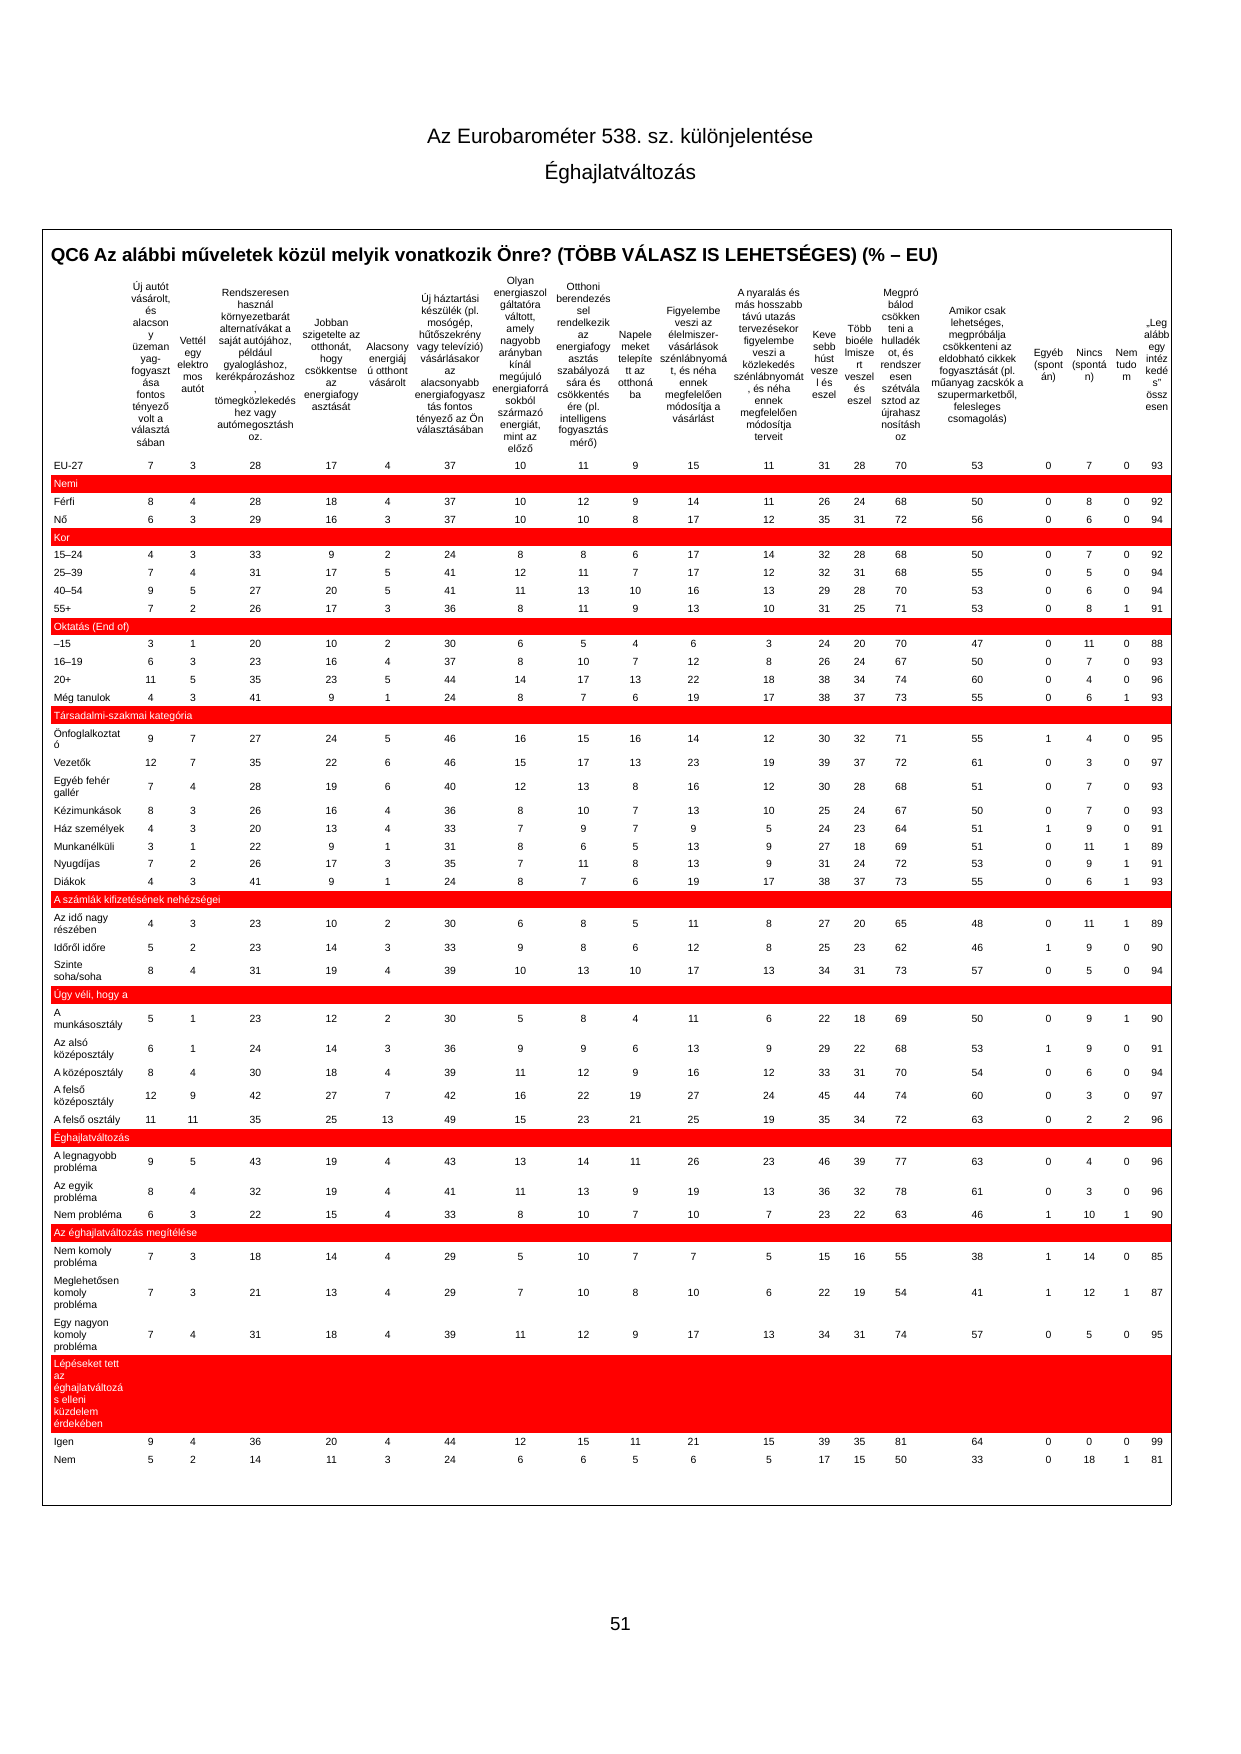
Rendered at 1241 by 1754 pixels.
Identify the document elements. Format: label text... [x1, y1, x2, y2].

table_cell 50 [877, 1451, 924, 1468]
table_header Nincs (spontán) [1066, 272, 1112, 457]
table_cell 14 [488, 671, 552, 689]
table_cell 39 [412, 956, 488, 986]
table_cell 11 [127, 671, 174, 689]
table_cell 26 [211, 802, 299, 819]
table_cell 16 [614, 724, 656, 754]
table_cell Egyéb fehér gallér [51, 772, 127, 802]
table_cell 7 [127, 772, 174, 802]
table_cell 39 [807, 1433, 841, 1451]
table_cell 23 [211, 1004, 299, 1033]
table_header Figyelembe veszi az élelmiszer-vásárlások szénlábnyomát, és néha ennek megfelelően módosítja a vásárlást [656, 272, 730, 457]
table_cell Ház személyek [51, 820, 127, 837]
table_cell 0 [1030, 546, 1066, 564]
table_cell 46 [924, 938, 1030, 956]
table_cell Diákok [51, 873, 127, 891]
table_cell 4 [363, 1313, 412, 1355]
table_cell 11 [1066, 837, 1112, 855]
table_cell 35 [807, 1111, 841, 1129]
table_cell 37 [412, 457, 488, 475]
table_cell 8 [488, 546, 552, 564]
table_cell 11 [127, 1111, 174, 1129]
table_cell 9 [1066, 1004, 1112, 1033]
table_cell 20 [841, 909, 877, 938]
table_cell 6 [363, 754, 412, 772]
table_cell 11 [488, 582, 552, 599]
table_header Nem tudom [1112, 272, 1141, 457]
table_cell 4 [363, 820, 412, 837]
table_cell [363, 1224, 412, 1242]
table_cell 4 [363, 457, 412, 475]
table_cell 10 [299, 635, 363, 653]
table_cell Nyugdíjas [51, 855, 127, 873]
table_cell [877, 1224, 924, 1242]
table_cell 5 [174, 582, 211, 599]
table_cell 77 [877, 1147, 924, 1176]
table_cell 37 [841, 689, 877, 706]
table_cell 5 [1066, 1313, 1112, 1355]
table_cell 18 [1066, 1451, 1112, 1468]
table_cell 1 [1030, 1272, 1066, 1313]
table_header Megpróbálod csökkenteni a hulladékot, és rendszeresen szétválasztod az újrahasznosításhoz [877, 272, 924, 457]
table_cell Meglehetősen komoly probléma [51, 1272, 127, 1313]
table_cell 1 [1030, 1242, 1066, 1272]
table_cell 34 [841, 1111, 877, 1129]
table_cell 41 [412, 582, 488, 599]
table_cell 11 [614, 1433, 656, 1451]
table_cell [877, 1129, 924, 1147]
table_cell 10 [488, 511, 552, 528]
table_cell 7 [127, 1242, 174, 1272]
table_cell 9 [1066, 938, 1112, 956]
table_cell 31 [211, 956, 299, 986]
table_cell 3 [174, 802, 211, 819]
table_cell 17 [807, 1451, 841, 1468]
table_cell 1 [363, 689, 412, 706]
table_cell 6 [127, 1034, 174, 1063]
table_cell 27 [656, 1081, 730, 1111]
table_cell 10 [488, 493, 552, 511]
table_cell 4 [1066, 671, 1112, 689]
table_cell 8 [730, 909, 807, 938]
table_cell 44 [841, 1081, 877, 1111]
table_cell 6 [614, 873, 656, 891]
table_cell 0 [1030, 855, 1066, 873]
table_cell 0 [1030, 1433, 1066, 1451]
table_cell 17 [656, 956, 730, 986]
table_cell 96 [1141, 1111, 1171, 1129]
table_cell 16 [656, 1063, 730, 1081]
table_cell 11 [552, 600, 614, 617]
table_cell 92 [1141, 546, 1171, 564]
table_cell 5 [174, 671, 211, 689]
table_cell 17 [656, 564, 730, 582]
table_cell Az idő nagy részében [51, 909, 127, 938]
table_cell 28 [841, 772, 877, 802]
table_cell 3 [363, 511, 412, 528]
table_cell 13 [656, 837, 730, 855]
table_cell [924, 1355, 1030, 1433]
table_cell 0 [1112, 653, 1141, 671]
table_cell 0 [1030, 564, 1066, 582]
table_cell 16 [299, 653, 363, 671]
table_cell 16 [841, 1242, 877, 1272]
table_cell 8 [488, 689, 552, 706]
table_cell 3 [127, 635, 174, 653]
table_cell 12 [552, 493, 614, 511]
table_cell 3 [174, 909, 211, 938]
table_cell 0 [1112, 546, 1141, 564]
table_cell 23 [211, 909, 299, 938]
table_cell 9 [614, 600, 656, 617]
table_cell 8 [488, 873, 552, 891]
table_cell 70 [877, 582, 924, 599]
table_cell 4 [363, 1272, 412, 1313]
table_cell 24 [841, 855, 877, 873]
table_cell 10 [552, 1242, 614, 1272]
table_cell 1 [1112, 600, 1141, 617]
table_cell 33 [412, 1206, 488, 1224]
table_cell 9 [127, 724, 174, 754]
table_cell [363, 1355, 412, 1433]
table_cell 91 [1141, 600, 1171, 617]
table_cell [877, 475, 924, 493]
table_cell –15 [51, 635, 127, 653]
table_cell [807, 1224, 841, 1242]
table_cell 13 [299, 1272, 363, 1313]
table_cell 57 [924, 1313, 1030, 1355]
table_cell [412, 1224, 488, 1242]
table_cell 20 [299, 582, 363, 599]
table_cell 24 [807, 635, 841, 653]
table_cell Kor [51, 528, 614, 546]
table_cell 14 [730, 546, 807, 564]
table_cell 8 [1066, 600, 1112, 617]
table_cell 24 [211, 1034, 299, 1063]
table_cell 35 [412, 855, 488, 873]
table_cell 27 [807, 909, 841, 938]
table_cell 12 [730, 564, 807, 582]
table_cell 37 [841, 873, 877, 891]
table_cell 46 [412, 754, 488, 772]
table_cell 31 [841, 511, 877, 528]
table_cell 0 [1030, 1111, 1066, 1129]
table_header Vettél egy elektromos autót [174, 272, 211, 457]
table_cell 28 [841, 457, 877, 475]
table_cell 0 [1112, 582, 1141, 599]
table_cell 29 [807, 582, 841, 599]
table_cell 0 [1030, 837, 1066, 855]
table_cell 85 [1141, 1242, 1171, 1272]
table_cell 7 [614, 653, 656, 671]
table_cell [1141, 475, 1171, 493]
table_cell [730, 618, 807, 635]
table_cell 46 [924, 1206, 1030, 1224]
table_cell 18 [299, 1063, 363, 1081]
table_cell [1030, 1129, 1066, 1147]
table_cell 23 [841, 820, 877, 837]
table_cell 32 [807, 564, 841, 582]
table_cell 17 [730, 873, 807, 891]
table_cell 12 [127, 1081, 174, 1111]
table_cell 0 [1066, 1433, 1112, 1451]
table_cell 10 [730, 802, 807, 819]
table_cell Munkanélküli [51, 837, 127, 855]
table_cell 0 [1030, 1063, 1066, 1081]
table_cell Éghajlatváltozás [51, 1129, 614, 1147]
table_cell 17 [299, 564, 363, 582]
table_cell 9 [127, 582, 174, 599]
table_cell 30 [412, 1004, 488, 1033]
table_cell [1066, 986, 1112, 1004]
table_cell 72 [877, 511, 924, 528]
table_cell 3 [174, 546, 211, 564]
table_cell 15 [807, 1242, 841, 1272]
table_cell 0 [1030, 1313, 1066, 1355]
table_cell 9 [656, 820, 730, 837]
table_cell [1066, 1355, 1112, 1433]
table_cell 11 [488, 1176, 552, 1206]
table_cell 0 [1112, 1081, 1141, 1111]
table_cell [1066, 891, 1112, 908]
table_cell 2 [363, 909, 412, 938]
table_cell 53 [924, 457, 1030, 475]
table_cell 28 [211, 772, 299, 802]
table_cell 7 [1066, 772, 1112, 802]
table_cell 49 [412, 1111, 488, 1129]
table_cell 7 [552, 873, 614, 891]
table_cell 15–24 [51, 546, 127, 564]
table_cell 20 [841, 635, 877, 653]
table_cell 32 [841, 1176, 877, 1206]
table_cell 2 [174, 600, 211, 617]
table_cell [807, 706, 841, 724]
table_cell 53 [924, 582, 1030, 599]
table_cell [841, 475, 877, 493]
table_cell 0 [1112, 938, 1141, 956]
table_cell 28 [211, 493, 299, 511]
table_cell 72 [877, 855, 924, 873]
table_cell 7 [488, 820, 552, 837]
table_cell 14 [552, 1147, 614, 1176]
table_cell 10 [656, 1272, 730, 1313]
table_cell [841, 1129, 877, 1147]
table_cell [614, 706, 656, 724]
table_cell [488, 1355, 552, 1433]
table_cell 34 [841, 671, 877, 689]
table_cell 0 [1112, 493, 1141, 511]
table_cell 15 [656, 457, 730, 475]
table_cell 11 [1066, 635, 1112, 653]
table_cell 3 [1066, 1176, 1112, 1206]
table_cell 63 [924, 1147, 1030, 1176]
table_cell [656, 1224, 730, 1242]
table_cell 9 [614, 457, 656, 475]
table_cell 12 [552, 1313, 614, 1355]
table_cell 12 [656, 653, 730, 671]
table_header „Legalább egy intézkedés” összesen [1141, 272, 1171, 457]
table_cell 7 [127, 855, 174, 873]
table_cell 20+ [51, 671, 127, 689]
table_cell 6 [552, 837, 614, 855]
table_cell 0 [1030, 457, 1066, 475]
table_cell 93 [1141, 689, 1171, 706]
table_cell [1030, 475, 1066, 493]
table_cell 72 [877, 754, 924, 772]
table_cell [877, 1355, 924, 1433]
table_cell 7 [614, 820, 656, 837]
table_cell 19 [299, 772, 363, 802]
table_cell Időről időre [51, 938, 127, 956]
table_cell [807, 986, 841, 1004]
table_cell 6 [656, 1451, 730, 1468]
table_cell 1 [1030, 1034, 1066, 1063]
table_cell 42 [211, 1081, 299, 1111]
table_cell 27 [807, 837, 841, 855]
table_cell 24 [807, 820, 841, 837]
table_cell 1 [174, 1034, 211, 1063]
table_cell 13 [552, 1176, 614, 1206]
table_cell 96 [1141, 671, 1171, 689]
table_cell [1141, 1355, 1171, 1433]
table_cell 1 [363, 873, 412, 891]
table_cell 81 [1141, 1451, 1171, 1468]
table_header Több bioélelmiszert veszel és eszel [841, 272, 877, 457]
table_cell Társadalmi-szakmai kategória [51, 706, 614, 724]
table_cell 16 [656, 582, 730, 599]
table_cell 78 [877, 1176, 924, 1206]
table_cell 35 [807, 511, 841, 528]
table_cell 4 [127, 909, 174, 938]
table_cell 81 [877, 1433, 924, 1451]
table_cell [656, 1129, 730, 1147]
table_cell [412, 1355, 488, 1433]
table_cell 20 [211, 820, 299, 837]
table_cell 11 [552, 457, 614, 475]
table_cell 9 [299, 689, 363, 706]
table_cell 11 [488, 1063, 552, 1081]
table_cell 0 [1112, 724, 1141, 754]
table_cell 60 [924, 1081, 1030, 1111]
table_cell 20 [299, 1433, 363, 1451]
table_cell 19 [730, 1111, 807, 1129]
table_cell A felső osztály [51, 1111, 127, 1129]
table_cell [1030, 1224, 1066, 1242]
table_cell 19 [656, 1176, 730, 1206]
table_cell 28 [211, 457, 299, 475]
table_cell 56 [924, 511, 1030, 528]
table_cell Oktatás (End of) [51, 618, 614, 635]
table_cell 94 [1141, 582, 1171, 599]
table_cell 50 [924, 1004, 1030, 1033]
table_cell [1030, 891, 1066, 908]
table_cell 26 [211, 600, 299, 617]
table_cell 44 [412, 1433, 488, 1451]
table_cell 46 [807, 1147, 841, 1176]
table_cell 13 [552, 582, 614, 599]
table_cell 7 [127, 600, 174, 617]
table_cell 71 [877, 724, 924, 754]
table_cell 1 [1112, 873, 1141, 891]
table_cell 9 [1066, 820, 1112, 837]
table_cell 53 [924, 855, 1030, 873]
table_cell 10 [614, 956, 656, 986]
table_cell 16 [488, 1081, 552, 1111]
table_cell 19 [299, 1176, 363, 1206]
table_cell [807, 891, 841, 908]
table_cell [656, 986, 730, 1004]
table_cell 3 [174, 1272, 211, 1313]
table_cell 31 [841, 564, 877, 582]
table_cell 41 [211, 689, 299, 706]
table_cell 8 [127, 1063, 174, 1081]
table_cell 63 [877, 1206, 924, 1224]
table_cell 7 [552, 689, 614, 706]
table_cell 3 [174, 1206, 211, 1224]
table_cell [1141, 891, 1171, 908]
table_cell 11 [1066, 909, 1112, 938]
table_cell 96 [1141, 1176, 1171, 1206]
table_cell 36 [412, 802, 488, 819]
table_cell 22 [656, 671, 730, 689]
table_cell [841, 618, 877, 635]
table_cell 29 [412, 1242, 488, 1272]
table_cell [807, 618, 841, 635]
table_cell 5 [614, 909, 656, 938]
table_cell 5 [730, 820, 807, 837]
table_cell 0 [1112, 1313, 1141, 1355]
table_cell 0 [1030, 600, 1066, 617]
table_cell 60 [924, 671, 1030, 689]
table_cell 5 [363, 564, 412, 582]
table_cell 4 [363, 802, 412, 819]
table_cell [1141, 706, 1171, 724]
table_cell 3 [174, 820, 211, 837]
table_cell 0 [1030, 493, 1066, 511]
table_cell 4 [1066, 1147, 1112, 1176]
table_cell 6 [1066, 511, 1112, 528]
table_cell 13 [614, 754, 656, 772]
table_cell [299, 1355, 363, 1433]
table_cell 6 [1066, 1063, 1112, 1081]
table_cell 95 [1141, 1313, 1171, 1355]
table_cell 5 [127, 1004, 174, 1033]
table_cell 9 [614, 1176, 656, 1206]
table_cell 96 [1141, 1147, 1171, 1176]
table_cell 40–54 [51, 582, 127, 599]
table_cell 13 [614, 671, 656, 689]
table_cell [1112, 1355, 1141, 1433]
table_cell 53 [924, 1034, 1030, 1063]
table_cell 30 [412, 635, 488, 653]
table_cell 8 [127, 493, 174, 511]
table_cell 39 [412, 1313, 488, 1355]
table_cell 54 [877, 1272, 924, 1313]
table_cell 6 [127, 1206, 174, 1224]
table_header A nyaralás és más hosszabb távú utazás tervezésekor figyelembe veszi a közlekedés szénlábnyomát, és néha ennek megfelelően módosítja terveit [730, 272, 807, 457]
table_cell 24 [412, 1451, 488, 1468]
table_cell 9 [174, 1081, 211, 1111]
table_cell [211, 1355, 299, 1433]
table_cell 5 [552, 635, 614, 653]
table_cell 5 [363, 724, 412, 754]
table_cell 0 [1112, 457, 1141, 475]
table_cell [1141, 1224, 1171, 1242]
table_cell 17 [730, 689, 807, 706]
table_cell 28 [841, 582, 877, 599]
table_cell 13 [730, 582, 807, 599]
table_cell [924, 528, 1030, 546]
table_cell Nemi [51, 475, 614, 493]
table_cell 27 [211, 582, 299, 599]
table_cell 12 [552, 1063, 614, 1081]
table_cell 0 [1112, 1034, 1141, 1063]
table_cell 38 [924, 1242, 1030, 1272]
table_cell 1 [174, 635, 211, 653]
table_cell 14 [299, 1034, 363, 1063]
table_cell 30 [807, 724, 841, 754]
table_cell 33 [412, 820, 488, 837]
table_cell 14 [299, 938, 363, 956]
table_cell [924, 706, 1030, 724]
table_cell [1141, 618, 1171, 635]
table_cell 17 [299, 855, 363, 873]
table_cell [841, 1224, 877, 1242]
table_cell [1066, 1129, 1112, 1147]
table_cell 30 [807, 772, 841, 802]
table_cell 4 [174, 772, 211, 802]
table_cell 41 [924, 1272, 1030, 1313]
table_cell 1 [1112, 837, 1141, 855]
table_cell Lépéseket tett az éghajlatváltozás elleni küzdelem érdekében [51, 1355, 127, 1433]
table_cell 5 [488, 1004, 552, 1033]
table_cell 11 [730, 457, 807, 475]
table_cell 1 [1030, 724, 1066, 754]
table_cell 61 [924, 754, 1030, 772]
table_cell 7 [1066, 653, 1112, 671]
table_cell [614, 618, 656, 635]
table_cell 0 [1030, 653, 1066, 671]
table_cell 8 [552, 938, 614, 956]
table_cell 9 [614, 1063, 656, 1081]
table_cell 90 [1141, 938, 1171, 956]
table_cell 33 [807, 1063, 841, 1081]
table_cell 4 [363, 1206, 412, 1224]
table_cell 3 [174, 511, 211, 528]
table_cell 29 [211, 511, 299, 528]
table_cell 2 [174, 1451, 211, 1468]
table_cell [924, 475, 1030, 493]
table_cell 7 [1066, 802, 1112, 819]
table_cell 9 [127, 1147, 174, 1176]
table_cell 25 [807, 938, 841, 956]
table_cell 2 [1066, 1111, 1112, 1129]
table_cell 24 [299, 724, 363, 754]
table_cell 3 [174, 689, 211, 706]
table_cell 53 [924, 600, 1030, 617]
table_cell 17 [656, 511, 730, 528]
table_cell 68 [877, 772, 924, 802]
table_cell [656, 1355, 730, 1433]
table_cell 39 [841, 1147, 877, 1176]
table_cell 31 [807, 600, 841, 617]
table_cell 11 [614, 1147, 656, 1176]
table_cell 24 [412, 546, 488, 564]
table_cell 3 [730, 635, 807, 653]
table_cell A számlák kifizetésének nehézségei [51, 891, 614, 908]
table_cell 31 [807, 457, 841, 475]
table_cell 0 [1030, 956, 1066, 986]
table_cell 40 [412, 772, 488, 802]
table_cell 0 [1112, 1176, 1141, 1206]
table_cell 10 [552, 511, 614, 528]
table_cell 10 [614, 582, 656, 599]
table_cell 21 [656, 1433, 730, 1451]
table_cell [877, 528, 924, 546]
table_cell [1112, 1129, 1141, 1147]
table_cell 3 [363, 1034, 412, 1063]
table_cell 24 [412, 873, 488, 891]
table_cell Az éghajlatváltozás megítélése [51, 1224, 363, 1242]
table_cell 1 [1030, 938, 1066, 956]
table_cell [1112, 986, 1141, 1004]
table_cell [127, 1355, 174, 1433]
table_cell 38 [807, 689, 841, 706]
table_cell 14 [211, 1451, 299, 1468]
table_cell [730, 1355, 807, 1433]
table_cell 7 [1066, 457, 1112, 475]
table_cell 9 [614, 1313, 656, 1355]
table_cell 41 [211, 873, 299, 891]
table_cell 9 [299, 873, 363, 891]
table_cell 10 [552, 1206, 614, 1224]
table_cell [1066, 475, 1112, 493]
table_cell 25 [656, 1111, 730, 1129]
table_cell 97 [1141, 754, 1171, 772]
table_cell [614, 1129, 656, 1147]
table_cell 4 [127, 820, 174, 837]
table_cell 36 [807, 1176, 841, 1206]
table_cell 5 [127, 938, 174, 956]
table_cell 13 [656, 600, 730, 617]
table_cell 19 [656, 689, 730, 706]
table_cell 47 [924, 635, 1030, 653]
table_cell 73 [877, 873, 924, 891]
table_cell [552, 1224, 614, 1242]
table_cell 0 [1112, 1063, 1141, 1081]
table_cell 29 [807, 1034, 841, 1063]
table_cell 5 [174, 1147, 211, 1176]
table_cell 0 [1112, 635, 1141, 653]
table_cell 38 [807, 873, 841, 891]
table_cell [614, 528, 656, 546]
table_header Olyan energiaszolgáltatóra váltott, amely nagyobb arányban kínál megújuló energiaforrásokból származó energiát, mint az előző [488, 272, 552, 457]
table_cell 63 [924, 1111, 1030, 1129]
table_cell 15 [299, 1206, 363, 1224]
table_cell 8 [552, 909, 614, 938]
table_cell 0 [1030, 1081, 1066, 1111]
table_cell 7 [127, 457, 174, 475]
table_cell 41 [412, 564, 488, 582]
table_cell 0 [1030, 754, 1066, 772]
table_cell [877, 706, 924, 724]
table_cell 32 [211, 1176, 299, 1206]
table_cell 7 [488, 855, 552, 873]
table_cell 67 [877, 802, 924, 819]
table_cell [488, 1224, 552, 1242]
table_cell 3 [363, 600, 412, 617]
table_cell [174, 1355, 211, 1433]
table_cell 21 [211, 1272, 299, 1313]
table_cell 18 [299, 1313, 363, 1355]
table_cell 87 [1141, 1272, 1171, 1313]
table_cell 70 [877, 635, 924, 653]
table_cell 4 [363, 1176, 412, 1206]
table_cell 33 [924, 1451, 1030, 1468]
table_cell 9 [614, 493, 656, 511]
table_cell 22 [841, 1034, 877, 1063]
table_cell 50 [924, 546, 1030, 564]
table_cell 0 [1112, 511, 1141, 528]
table_cell 12 [488, 772, 552, 802]
table_cell 13 [656, 855, 730, 873]
table_cell 6 [730, 1272, 807, 1313]
table_cell [614, 1224, 656, 1242]
table_cell [1030, 1355, 1066, 1433]
table_cell 55 [924, 724, 1030, 754]
table_cell 31 [807, 855, 841, 873]
table_cell [1112, 706, 1141, 724]
table_cell 37 [412, 653, 488, 671]
table_cell 0 [1030, 1451, 1066, 1468]
table_cell 74 [877, 1081, 924, 1111]
table_cell 14 [656, 724, 730, 754]
table_cell 1 [1112, 855, 1141, 873]
table_cell 6 [614, 689, 656, 706]
table_cell 11 [552, 564, 614, 582]
table_cell 16 [299, 802, 363, 819]
table_cell [877, 986, 924, 1004]
table_cell 27 [211, 724, 299, 754]
table_cell 7 [656, 1242, 730, 1272]
table_cell 50 [924, 802, 1030, 819]
table_cell 17 [299, 600, 363, 617]
table_cell Nem probléma [51, 1206, 127, 1224]
table_cell 22 [299, 754, 363, 772]
table_cell [730, 528, 807, 546]
table_cell 31 [841, 1313, 877, 1355]
table_cell 3 [174, 1242, 211, 1272]
table_cell 89 [1141, 909, 1171, 938]
table_cell 7 [614, 1206, 656, 1224]
table_cell [730, 706, 807, 724]
table_cell 8 [730, 938, 807, 956]
table_cell [1066, 528, 1112, 546]
table_cell 14 [1066, 1242, 1112, 1272]
table_header Jobban szigetelte az otthonát, hogy csökkentse az energiafogyasztását [299, 272, 363, 457]
table_cell 2 [174, 938, 211, 956]
table_cell 4 [363, 1242, 412, 1272]
table_cell [1141, 528, 1171, 546]
table_cell [614, 475, 656, 493]
table_cell EU-27 [51, 457, 127, 475]
table_cell 1 [1112, 689, 1141, 706]
table_cell 13 [299, 820, 363, 837]
table_cell 1 [174, 1004, 211, 1033]
table_cell 7 [363, 1081, 412, 1111]
table_cell 55 [924, 873, 1030, 891]
table_cell 5 [488, 1242, 552, 1272]
table_cell 33 [412, 938, 488, 956]
table_cell 13 [730, 956, 807, 986]
table_cell [1030, 986, 1066, 1004]
table_cell 11 [174, 1111, 211, 1129]
table_cell [656, 891, 730, 908]
table_cell 9 [730, 1034, 807, 1063]
table_cell [924, 1224, 1030, 1242]
table_cell 18 [841, 837, 877, 855]
table_cell 13 [552, 956, 614, 986]
table_cell 7 [174, 724, 211, 754]
table_cell [877, 618, 924, 635]
table_cell Még tanulok [51, 689, 127, 706]
table_cell [841, 891, 877, 908]
table_cell 8 [1066, 493, 1112, 511]
table_cell 91 [1141, 1034, 1171, 1063]
table_cell 26 [656, 1147, 730, 1176]
table_cell 6 [488, 1451, 552, 1468]
table_cell 5 [614, 837, 656, 855]
table_cell 4 [363, 1063, 412, 1081]
table_cell 0 [1112, 671, 1141, 689]
table_cell 94 [1141, 956, 1171, 986]
table_cell 14 [299, 1242, 363, 1272]
table_cell 2 [363, 546, 412, 564]
table_cell 6 [1066, 873, 1112, 891]
table_cell 11 [656, 1004, 730, 1033]
table_cell 4 [174, 956, 211, 986]
table_cell [1030, 528, 1066, 546]
table_cell 64 [877, 820, 924, 837]
table_cell 4 [363, 493, 412, 511]
table_cell 34 [807, 1313, 841, 1355]
table_cell Úgy véli, hogy a [51, 986, 614, 1004]
table_cell 94 [1141, 564, 1171, 582]
table_cell 12 [656, 938, 730, 956]
table_cell [656, 706, 730, 724]
table_cell 0 [1030, 802, 1066, 819]
table_header [51, 272, 127, 457]
table_cell [1141, 986, 1171, 1004]
table_cell 36 [412, 600, 488, 617]
table_header Otthoni berendezéssel rendelkezik az energiafogyasztás szabályozására és csökkentésére (pl. intelligens fogyasztásmérő) [552, 272, 614, 457]
table_cell [1112, 475, 1141, 493]
table_cell [730, 1224, 807, 1242]
table_cell 57 [924, 956, 1030, 986]
table_cell 4 [174, 493, 211, 511]
table_cell 31 [211, 564, 299, 582]
table_cell 35 [841, 1433, 877, 1451]
table_cell 90 [1141, 1206, 1171, 1224]
table_header Új háztartási készülék (pl. mosógép, hűtőszekrény vagy televízió) vásárlásakor az alacsonyabb energiafogyasztás fontos tényező az Ön választásában [412, 272, 488, 457]
table_cell 23 [299, 671, 363, 689]
table_cell 10 [552, 1272, 614, 1313]
table_cell 4 [174, 1063, 211, 1081]
table_cell [1112, 891, 1141, 908]
table_cell 7 [174, 754, 211, 772]
table_cell 68 [877, 493, 924, 511]
table_cell 7 [730, 1206, 807, 1224]
table_cell 25 [299, 1111, 363, 1129]
table_cell 11 [488, 1313, 552, 1355]
table_cell 9 [1066, 1034, 1112, 1063]
table_cell 22 [841, 1206, 877, 1224]
table_cell 0 [1112, 1242, 1141, 1272]
table_cell 6 [1066, 689, 1112, 706]
table_cell Az egyik probléma [51, 1176, 127, 1206]
table_cell 13 [363, 1111, 412, 1129]
table_cell 22 [807, 1004, 841, 1033]
table_cell 7 [127, 564, 174, 582]
table_cell 26 [807, 493, 841, 511]
table_cell 65 [877, 909, 924, 938]
table_cell 0 [1030, 511, 1066, 528]
table_cell [841, 528, 877, 546]
table_cell 13 [730, 1313, 807, 1355]
table_cell 45 [807, 1081, 841, 1111]
table_cell 9 [488, 1034, 552, 1063]
table_cell 55 [924, 564, 1030, 582]
table_cell 0 [1112, 564, 1141, 582]
table_cell 37 [841, 754, 877, 772]
table_cell [841, 1355, 877, 1433]
table_cell 30 [211, 1063, 299, 1081]
table_cell 50 [924, 493, 1030, 511]
table_cell 32 [807, 546, 841, 564]
table_cell [807, 1129, 841, 1147]
table_cell 22 [807, 1272, 841, 1313]
table_cell 62 [877, 938, 924, 956]
table_cell [1141, 1129, 1171, 1147]
table_cell 64 [924, 1433, 1030, 1451]
table_cell 26 [211, 855, 299, 873]
table_cell 88 [1141, 635, 1171, 653]
table_cell 31 [841, 1063, 877, 1081]
table_cell 50 [924, 653, 1030, 671]
table_cell 12 [127, 754, 174, 772]
table_cell 68 [877, 546, 924, 564]
table_cell 9 [127, 1433, 174, 1451]
table_cell 0 [1030, 582, 1066, 599]
table_cell 1 [1030, 1206, 1066, 1224]
table_cell 3 [1066, 754, 1112, 772]
table_cell 8 [614, 1272, 656, 1313]
table_cell 16–19 [51, 653, 127, 671]
table_cell 16 [488, 724, 552, 754]
table_cell 22 [211, 837, 299, 855]
table_cell [656, 475, 730, 493]
table_cell 0 [1112, 1147, 1141, 1176]
table_cell 8 [614, 772, 656, 802]
table_cell 7 [614, 802, 656, 819]
table_cell 8 [614, 855, 656, 873]
table_cell 1 [363, 837, 412, 855]
table_cell 12 [730, 1063, 807, 1081]
table_cell 10 [730, 600, 807, 617]
table_cell 3 [174, 653, 211, 671]
table_cell 4 [614, 635, 656, 653]
table_cell 23 [211, 653, 299, 671]
table_cell 28 [841, 546, 877, 564]
table_cell 29 [412, 1272, 488, 1313]
table_cell 55 [924, 689, 1030, 706]
table_cell 36 [412, 1034, 488, 1063]
table_cell 70 [877, 457, 924, 475]
table_cell 0 [1112, 956, 1141, 986]
table_cell 0 [1112, 1433, 1141, 1451]
table_cell [924, 891, 1030, 908]
table_cell 19 [656, 873, 730, 891]
table_header Egyéb (spontán) [1030, 272, 1066, 457]
table_cell 2 [1112, 1111, 1141, 1129]
table_cell 46 [412, 724, 488, 754]
table_cell 0 [1112, 754, 1141, 772]
table_cell 11 [656, 909, 730, 938]
table_cell 19 [841, 1272, 877, 1313]
table_cell 31 [841, 956, 877, 986]
table_cell 3 [363, 1451, 412, 1468]
table_cell 34 [807, 956, 841, 986]
table_cell 32 [841, 724, 877, 754]
table_cell 9 [552, 1034, 614, 1063]
table_cell 9 [730, 855, 807, 873]
table_cell 11 [730, 493, 807, 511]
table_cell 15 [730, 1433, 807, 1451]
table_cell 35 [211, 1111, 299, 1129]
table_cell 21 [614, 1111, 656, 1129]
table_cell 4 [363, 1433, 412, 1451]
table_cell 43 [211, 1147, 299, 1176]
table_cell 95 [1141, 724, 1171, 754]
table_cell 24 [412, 689, 488, 706]
table_cell 4 [363, 1147, 412, 1176]
table_cell 7 [127, 1313, 174, 1355]
table_cell Szinte soha/soha [51, 956, 127, 986]
table_header Amikor csak lehetséges, megpróbálja csökkenteni az eldobható cikkek fogyasztását (pl. műanyag zacskók a szupermarketből, felesleges csomagolás) [924, 272, 1030, 457]
table_cell 4 [174, 1313, 211, 1355]
table_cell 1 [1030, 820, 1066, 837]
table_cell 8 [488, 600, 552, 617]
table_cell 4 [614, 1004, 656, 1033]
table_cell 7 [1066, 546, 1112, 564]
table_cell 10 [299, 909, 363, 938]
table_cell 10 [488, 457, 552, 475]
table_cell [924, 986, 1030, 1004]
table_cell 91 [1141, 820, 1171, 837]
table_cell 19 [614, 1081, 656, 1111]
table_cell 0 [1030, 909, 1066, 938]
table_cell 71 [877, 600, 924, 617]
table_cell Kézimunkások [51, 802, 127, 819]
table_cell 5 [730, 1451, 807, 1468]
table_cell [614, 1355, 656, 1433]
table_cell [552, 1355, 614, 1433]
table_cell 43 [412, 1147, 488, 1176]
table_cell [807, 1355, 841, 1433]
table_cell 23 [656, 754, 730, 772]
table_cell 67 [877, 653, 924, 671]
table_cell 90 [1141, 1004, 1171, 1033]
table_cell Férfi [51, 493, 127, 511]
table_cell 2 [174, 855, 211, 873]
table_cell 6 [552, 1451, 614, 1468]
table_cell 3 [127, 837, 174, 855]
table_cell 25 [841, 600, 877, 617]
table_cell [614, 891, 656, 908]
table_cell 8 [488, 653, 552, 671]
table_cell 13 [656, 1034, 730, 1063]
table_cell [730, 475, 807, 493]
table_cell 12 [488, 1433, 552, 1451]
table_cell 12 [488, 564, 552, 582]
text QC6 Az alábbi műveletek közül melyik vonatkozik Önre? (TÖBB VÁLASZ IS LEHETSÉGES) (% – EU) [51, 244, 1162, 266]
table_cell 12 [1066, 1272, 1112, 1313]
table_cell 31 [412, 837, 488, 855]
table_cell 48 [924, 909, 1030, 938]
table_cell 16 [299, 511, 363, 528]
table_cell 19 [299, 1147, 363, 1176]
table_cell 6 [127, 511, 174, 528]
table_cell 0 [1030, 1147, 1066, 1176]
table_cell 4 [174, 1433, 211, 1451]
table_cell 18 [730, 671, 807, 689]
table_cell 24 [730, 1081, 807, 1111]
table_cell 1 [1112, 1004, 1141, 1033]
table_cell 13 [488, 1147, 552, 1176]
table_cell 12 [730, 724, 807, 754]
table_cell 94 [1141, 1063, 1171, 1081]
table_cell 17 [656, 546, 730, 564]
table_cell 2 [363, 1004, 412, 1033]
table_cell 30 [412, 909, 488, 938]
table_cell 0 [1030, 671, 1066, 689]
table_cell [614, 986, 656, 1004]
table_cell 91 [1141, 855, 1171, 873]
table_cell A legnagyobb probléma [51, 1147, 127, 1176]
table_cell 24 [841, 802, 877, 819]
table_cell 4 [127, 689, 174, 706]
table_cell 36 [211, 1433, 299, 1451]
table_cell [807, 528, 841, 546]
table_cell 61 [924, 1176, 1030, 1206]
table_cell 15 [552, 724, 614, 754]
table_cell 18 [211, 1242, 299, 1272]
table_cell 26 [807, 653, 841, 671]
table_cell 22 [552, 1081, 614, 1111]
table_cell 18 [299, 493, 363, 511]
table_cell [730, 1129, 807, 1147]
table_cell 6 [488, 635, 552, 653]
table_cell 5 [730, 1242, 807, 1272]
table_cell 19 [299, 956, 363, 986]
table_header Napelemeket telepített az otthonába [614, 272, 656, 457]
table_cell 51 [924, 820, 1030, 837]
table_cell 9 [488, 938, 552, 956]
table_cell 0 [1030, 772, 1066, 802]
table_cell 97 [1141, 1081, 1171, 1111]
table_cell 44 [412, 671, 488, 689]
table_cell 6 [730, 1004, 807, 1033]
table_cell A munkásosztály [51, 1004, 127, 1033]
table_cell 8 [488, 802, 552, 819]
table_cell 93 [1141, 873, 1171, 891]
table_cell 19 [730, 754, 807, 772]
table_cell 1 [1112, 1206, 1141, 1224]
table_cell 20 [211, 635, 299, 653]
table_cell [656, 528, 730, 546]
table_cell 13 [552, 772, 614, 802]
table_cell 73 [877, 689, 924, 706]
table_cell 7 [614, 564, 656, 582]
table_cell 8 [127, 1176, 174, 1206]
table_cell 23 [211, 938, 299, 956]
table_cell 4 [127, 873, 174, 891]
table_cell 4 [174, 564, 211, 582]
table_cell 23 [807, 1206, 841, 1224]
table_cell [730, 986, 807, 1004]
table_cell [1112, 618, 1141, 635]
table_cell 17 [299, 457, 363, 475]
table_cell 37 [412, 493, 488, 511]
table_cell 10 [488, 956, 552, 986]
table_cell [1112, 1224, 1141, 1242]
table_cell 15 [488, 754, 552, 772]
table_cell 74 [877, 671, 924, 689]
table_cell 18 [841, 1004, 877, 1033]
table_cell 38 [807, 671, 841, 689]
table_cell 94 [1141, 511, 1171, 528]
table_cell 12 [730, 772, 807, 802]
table_cell 17 [552, 671, 614, 689]
table_cell 13 [656, 802, 730, 819]
table_cell [1030, 618, 1066, 635]
table_cell 1 [1112, 1451, 1141, 1468]
table_cell Nem [51, 1451, 127, 1468]
table_cell [841, 986, 877, 1004]
table_cell 8 [552, 1004, 614, 1033]
table_cell 89 [1141, 837, 1171, 855]
table_cell [807, 475, 841, 493]
table_cell 24 [841, 653, 877, 671]
table_cell 15 [841, 1451, 877, 1468]
table_cell 8 [730, 653, 807, 671]
table_cell 5 [363, 671, 412, 689]
table_cell [1066, 706, 1112, 724]
table_cell 0 [1030, 689, 1066, 706]
table_cell 1 [1112, 909, 1141, 938]
table_cell 8 [127, 802, 174, 819]
table_cell 93 [1141, 653, 1171, 671]
table_cell [841, 706, 877, 724]
table_cell 0 [1112, 820, 1141, 837]
table_cell 4 [174, 1176, 211, 1206]
table_cell [656, 618, 730, 635]
table_cell 15 [552, 1433, 614, 1451]
table_cell 11 [552, 855, 614, 873]
table_cell 5 [363, 582, 412, 599]
table_cell 12 [299, 1004, 363, 1033]
table_cell Vezetők [51, 754, 127, 772]
table_cell Igen [51, 1433, 127, 1451]
table_cell 5 [1066, 956, 1112, 986]
table_cell 4 [127, 546, 174, 564]
table_cell 1 [174, 837, 211, 855]
table_cell Önfoglalkoztató [51, 724, 127, 754]
table_cell 0 [1112, 802, 1141, 819]
table_cell 55+ [51, 600, 127, 617]
table_cell 8 [488, 837, 552, 855]
table_cell 4 [1066, 724, 1112, 754]
table_cell 24 [841, 493, 877, 511]
table_cell 5 [127, 1451, 174, 1468]
table_cell 70 [877, 1063, 924, 1081]
table_cell 17 [656, 1313, 730, 1355]
table_cell 8 [127, 956, 174, 986]
table_cell 6 [614, 546, 656, 564]
table_cell [1030, 706, 1066, 724]
table_cell [924, 1129, 1030, 1147]
table_cell 0 [1030, 1176, 1066, 1206]
table_cell 27 [299, 1081, 363, 1111]
table_cell 3 [363, 855, 412, 873]
table_cell 33 [211, 546, 299, 564]
table_cell 93 [1141, 772, 1171, 802]
table_cell 6 [488, 909, 552, 938]
table_cell 31 [211, 1313, 299, 1355]
table_cell 3 [1066, 1081, 1112, 1111]
table_cell 3 [174, 457, 211, 475]
table_cell 0 [1030, 635, 1066, 653]
table_cell Nő [51, 511, 127, 528]
table_cell 13 [730, 1176, 807, 1206]
table_cell 51 [924, 772, 1030, 802]
table_cell A középosztály [51, 1063, 127, 1081]
table_cell 69 [877, 1004, 924, 1033]
table_cell 15 [488, 1111, 552, 1129]
table_cell 11 [299, 1451, 363, 1468]
table_cell 25 [807, 802, 841, 819]
table_cell 10 [656, 1206, 730, 1224]
table_cell 92 [1141, 493, 1171, 511]
table_header Rendszeresen használ környezetbarát alternatívákat a saját autójához, például gyalogláshoz, kerékpározáshoz, tömegközlekedéshez vagy autómegosztáshoz. [211, 272, 299, 457]
table_cell [1066, 618, 1112, 635]
table_cell 7 [127, 1272, 174, 1313]
table_cell Egy nagyon komoly probléma [51, 1313, 127, 1355]
table_cell 93 [1141, 457, 1171, 475]
table_header Alacsony energiájú otthont vásárolt [363, 272, 412, 457]
table_cell 41 [412, 1176, 488, 1206]
table_cell 10 [552, 653, 614, 671]
table_cell 68 [877, 1034, 924, 1063]
table_cell [924, 618, 1030, 635]
table_cell [730, 891, 807, 908]
table_cell 39 [412, 1063, 488, 1081]
table_cell 6 [614, 1034, 656, 1063]
table_cell 14 [656, 493, 730, 511]
table_cell 6 [363, 772, 412, 802]
table_cell 6 [656, 635, 730, 653]
table_cell 6 [614, 938, 656, 956]
table_cell 0 [1030, 1004, 1066, 1033]
table_cell 93 [1141, 802, 1171, 819]
table_cell 8 [552, 546, 614, 564]
table_cell 23 [841, 938, 877, 956]
table_cell 10 [552, 802, 614, 819]
table_cell 68 [877, 564, 924, 582]
table_header Új autót vásárolt, és alacsony üzemanyag-fogyasztása fontos tényező volt a választásában [127, 272, 174, 457]
table_cell 9 [730, 837, 807, 855]
table_cell 9 [552, 820, 614, 837]
table_cell 10 [1066, 1206, 1112, 1224]
table_cell 23 [552, 1111, 614, 1129]
table_cell 69 [877, 837, 924, 855]
table_header Kevesebb húst veszel és eszel [807, 272, 841, 457]
table_cell 4 [363, 653, 412, 671]
table_cell 8 [488, 1206, 552, 1224]
table_cell [877, 891, 924, 908]
table_cell 3 [174, 873, 211, 891]
table_cell 0 [1030, 873, 1066, 891]
table_cell 23 [730, 1147, 807, 1176]
table_cell 4 [363, 956, 412, 986]
table_cell 7 [614, 1242, 656, 1272]
table_cell A felső középosztály [51, 1081, 127, 1111]
table_cell 16 [656, 772, 730, 802]
table_cell Nem komoly probléma [51, 1242, 127, 1272]
table_cell 35 [211, 754, 299, 772]
table_cell 12 [730, 511, 807, 528]
table_cell 74 [877, 1313, 924, 1355]
table_cell 25–39 [51, 564, 127, 582]
table_cell 2 [363, 635, 412, 653]
table_cell 17 [552, 754, 614, 772]
table_cell 1 [1112, 1272, 1141, 1313]
table_cell 0 [1112, 772, 1141, 802]
table_cell 5 [1066, 564, 1112, 582]
table_cell 73 [877, 956, 924, 986]
table_cell 6 [1066, 582, 1112, 599]
table_cell 22 [211, 1206, 299, 1224]
table_cell 99 [1141, 1433, 1171, 1451]
table_cell 37 [412, 511, 488, 528]
table_cell 9 [1066, 855, 1112, 873]
table_cell 6 [127, 653, 174, 671]
table_cell 54 [924, 1063, 1030, 1081]
table_cell 5 [614, 1451, 656, 1468]
table_cell 3 [363, 938, 412, 956]
table_cell 42 [412, 1081, 488, 1111]
table_cell [1066, 1224, 1112, 1242]
table_cell 8 [614, 511, 656, 528]
table_cell 9 [299, 837, 363, 855]
table_cell 39 [807, 754, 841, 772]
table_cell 51 [924, 837, 1030, 855]
table_cell 72 [877, 1111, 924, 1129]
table_cell [1112, 528, 1141, 546]
table_cell 7 [488, 1272, 552, 1313]
table_cell 9 [299, 546, 363, 564]
table_cell 55 [877, 1242, 924, 1272]
table_cell 35 [211, 671, 299, 689]
table_cell Az alsó középosztály [51, 1034, 127, 1063]
